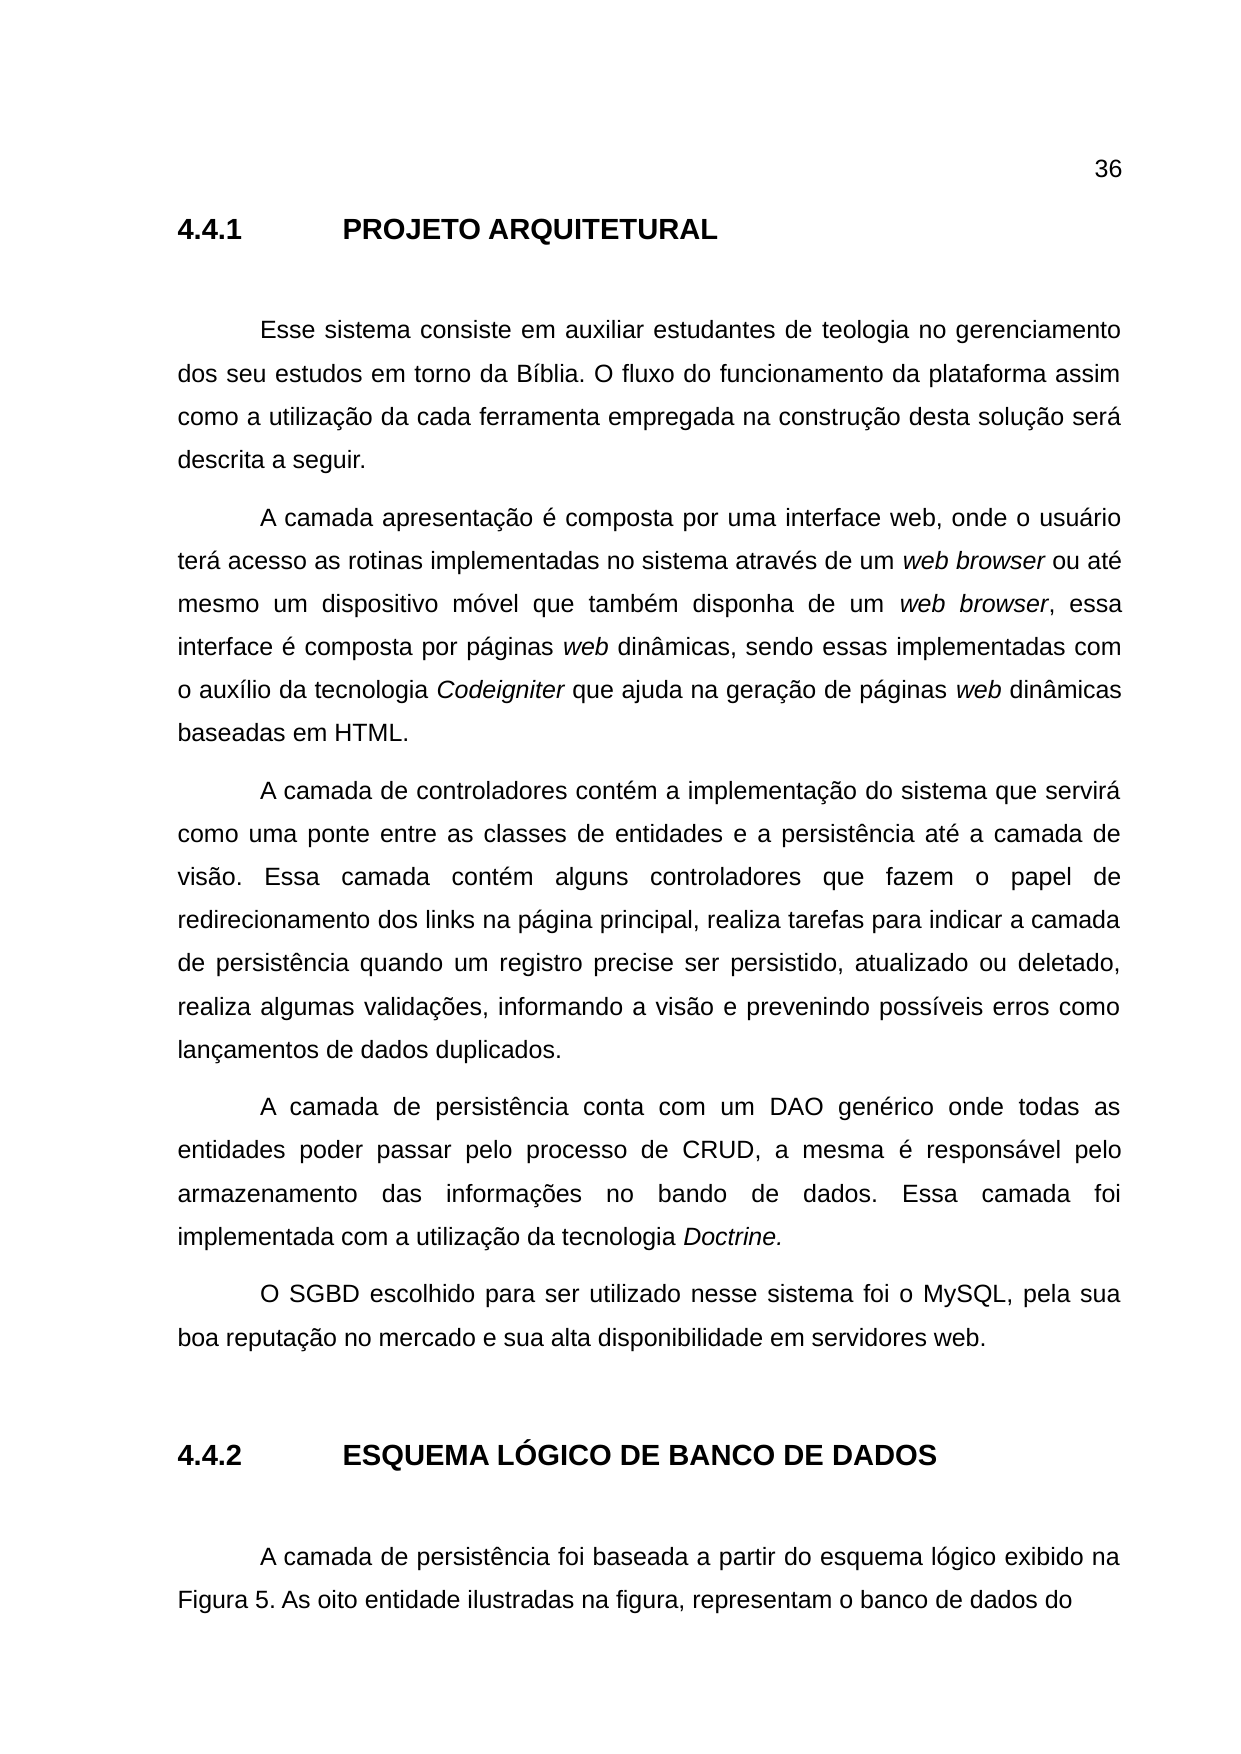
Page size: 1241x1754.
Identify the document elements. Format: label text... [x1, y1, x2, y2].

text O SGBD escolhido para ser utilizado nesse sistema foi o MySQL, pela sua boa reputação no mercado e sua alta disponibilidade em servidores web. [177, 1279, 1122, 1351]
subtitle ESQUEMA LÓGICO DE BANCO DE DADOS [177, 1438, 1122, 1472]
text A camada apresentação é composta por uma interface web, onde o usuário terá acesso as rotinas implementadas no sistema através de um web browser ou até mesmo um dispositivo móvel que também disponha de um web browser, essa interface é composta por páginas web dinâmicas, sendo essas implementadas com o auxílio da tecnologia Codeigniter que ajuda na geração de páginas web dinâmicas baseadas em HTML. [177, 503, 1122, 747]
subtitle PROJETO ARQUITETURAL [177, 212, 1122, 245]
text A camada de persistência foi baseada a partir do esquema lógico exibido na Figura 5. As oito entidade ilustradas na figura, representam o banco de dados do [177, 1542, 1122, 1614]
text Esse sistema consiste em auxiliar estudantes de teologia no gerenciamento dos seu estudos em torno da Bíblia. O fluxo do funcionamento da plataforma assim como a utilização da cada ferramenta empregada na construção desta solução será descrita a seguir. [177, 316, 1122, 474]
text A camada de persistência conta com um DAO genérico onde todas as entidades poder passar pelo processo de CRUD, a mesma é responsável pelo armazenamento das informações no bando de dados. Essa camada foi implementada com a utilização da tecnologia Doctrine. [177, 1092, 1122, 1251]
text A camada de controladores contém a implementação do sistema que servirá como uma ponte entre as classes de entidades e a persistência até a camada de visão. Essa camada contém alguns controladores que fazem o papel de redirecionamento dos links na página principal, realiza tarefas para indicar a camada de persistência quando um registro precise ser persistido, atualizado ou deletado, realiza algumas validações, informando a visão e prevenindo possíveis erros como lançamentos de dados duplicados. [177, 776, 1122, 1063]
